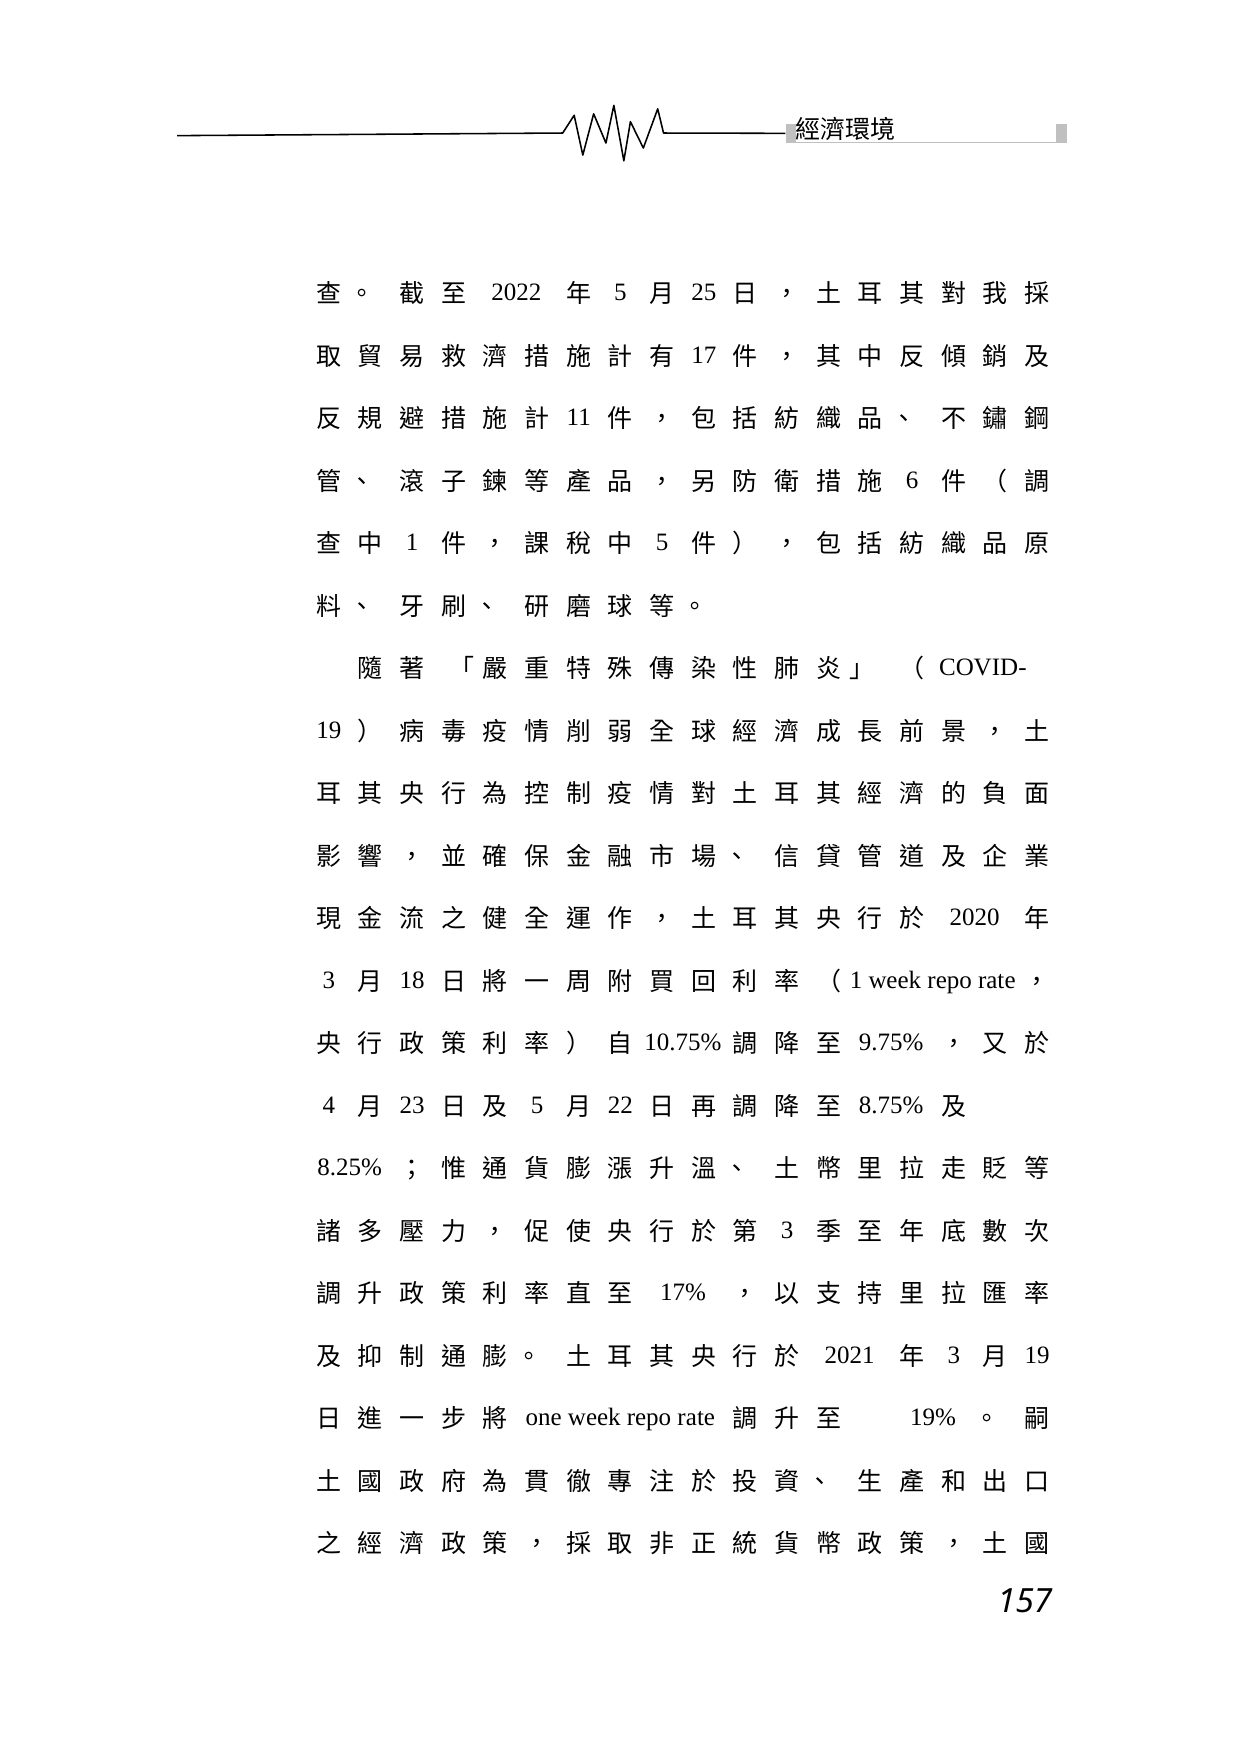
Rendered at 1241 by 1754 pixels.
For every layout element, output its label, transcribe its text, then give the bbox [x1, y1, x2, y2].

text 查。截至2022年5月25日，土耳其對我採取貿易救濟措施計有17件，其中反傾銷及反規避措施計11件，包括紡織品、不鏽鋼管、滾子鍊等產品，另防衛措施6件（調查中1件，課稅中5件），包括紡織品原料、牙刷、研磨球等。 [281, 250, 1058, 625]
text 隨著「嚴重特殊傳染性肺炎」（COVID-19）病毒疫情削弱全球經濟成長前景，土耳其央行為控制疫情對土耳其經濟的負面影響，並確保金融市場、信貸管道及企業現金流之健全運作，土耳其央行於2020年3月18日將一周附買回利率（1 week repo rate，央行政策利率）自10.75%調降至9.75%，又於4月23日及5月22日再調降至8.75%及8.25%；惟通貨膨漲升溫、土幣里拉走貶等諸多壓力，促使央行於第3季至年底數次調升政策利率直至17%，以支持里拉匯率及抑制通膨。土耳其央行於2021年3月19日進一步將one week repo rate調升至 19%。嗣土國政府為貫徹專注於投資、生產和出口之經濟政策，採取非正統貨幣政策，土國 [281, 625, 1058, 1563]
